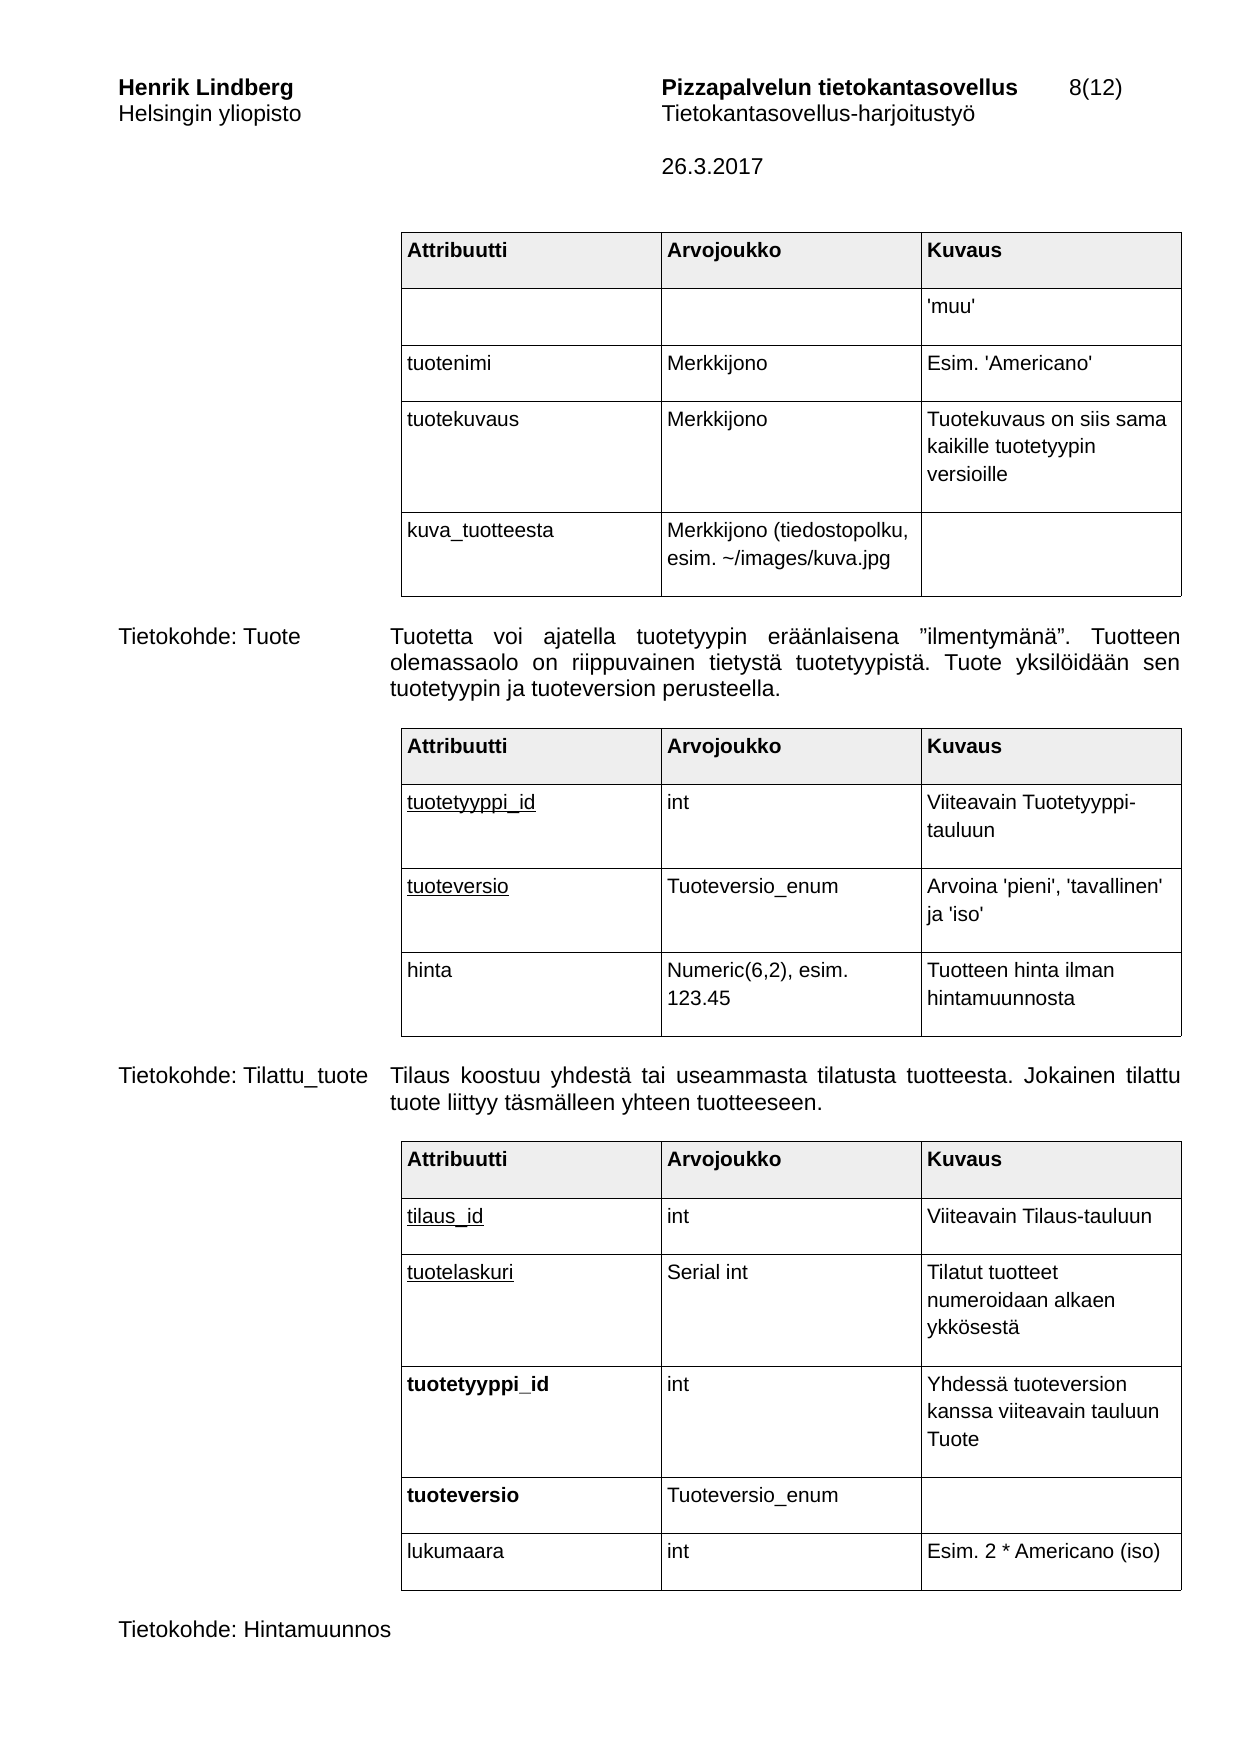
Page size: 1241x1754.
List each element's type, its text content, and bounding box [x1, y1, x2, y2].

table_header Arvojoukko [662, 729, 921, 784]
table_cell Tuoteversio_enum [662, 869, 921, 952]
table_cell Yhdessä tuoteversion kanssa viiteavain tauluun Tuote [922, 1367, 1181, 1477]
table_header Arvojoukko [662, 1142, 921, 1198]
table_cell kuva_tuotteesta [402, 513, 661, 596]
table_header Kuvaus [922, 1142, 1181, 1198]
table_cell tuotetyyppi_id [402, 785, 661, 868]
table_header Attribuutti [402, 1142, 661, 1198]
table_cell Tilatut tuotteet numeroidaan alkaen ykkösestä [922, 1255, 1181, 1366]
table_cell Merkkijono [662, 346, 921, 401]
table_cell tuotetyyppi_id [402, 1367, 661, 1477]
table_cell tilaus_id [402, 1199, 661, 1254]
table_cell [402, 289, 661, 344]
text Tietokohde: Tuote Tuotetta voi ajatella tuotetyypin eräänlaisena ”ilmentymänä”. Tuotteen olemassaolo on riippuvainen tietystä tuotetyypistä. Tuote yksilöidään sen tuotetyypin ja tuoteversion perusteella. [118, 623, 1181, 702]
table_cell int [662, 1199, 921, 1254]
table_cell int [662, 1534, 921, 1589]
table_cell Serial int [662, 1255, 921, 1366]
table_cell Viiteavain Tuotetyyppi-tauluun [922, 785, 1181, 868]
table_header Attribuutti [402, 233, 661, 288]
table_cell Merkkijono [662, 402, 921, 512]
table_header Kuvaus [922, 729, 1181, 784]
table_cell Esim. 2 * Americano (iso) [922, 1534, 1181, 1589]
table_cell Arvoina 'pieni', 'tavallinen' ja 'iso' [922, 869, 1181, 952]
text Tietokohde: Tilattu_tuote Tilaus koostuu yhdestä tai useammasta tilatusta tuotteesta. Jokainen tilattu tuote liittyy täsmälleen yhteen tuotteeseen. [118, 1062, 1181, 1115]
table_cell tuoteversio [402, 1478, 661, 1533]
table_cell 'muu' [922, 289, 1181, 344]
table_header Arvojoukko [662, 233, 921, 288]
table_cell Esim. 'Americano' [922, 346, 1181, 401]
table_cell Tuotteen hinta ilman hintamuunnosta [922, 953, 1181, 1036]
text Tietokohde: Hintamuunnos [118, 1616, 1181, 1642]
table_cell [922, 1478, 1181, 1533]
table_header Kuvaus [922, 233, 1181, 288]
table_cell Tuotekuvaus on siis sama kaikille tuotetyypin versioille [922, 402, 1181, 512]
table_cell tuotelaskuri [402, 1255, 661, 1366]
table_cell [662, 289, 921, 344]
table_cell int [662, 785, 921, 868]
table_header Attribuutti [402, 729, 661, 784]
table_cell tuoteversio [402, 869, 661, 952]
table_cell hinta [402, 953, 661, 1036]
table_cell [922, 513, 1181, 596]
table_cell tuotenimi [402, 346, 661, 401]
table_cell lukumaara [402, 1534, 661, 1589]
table_cell Numeric(6,2), esim. 123.45 [662, 953, 921, 1036]
table_cell Merkkijono (tiedostopolku, esim. ~/images/kuva.jpg [662, 513, 921, 596]
table_cell int [662, 1367, 921, 1477]
table_cell Viiteavain Tilaus-tauluun [922, 1199, 1181, 1254]
table_cell Tuoteversio_enum [662, 1478, 921, 1533]
table_cell tuotekuvaus [402, 402, 661, 512]
